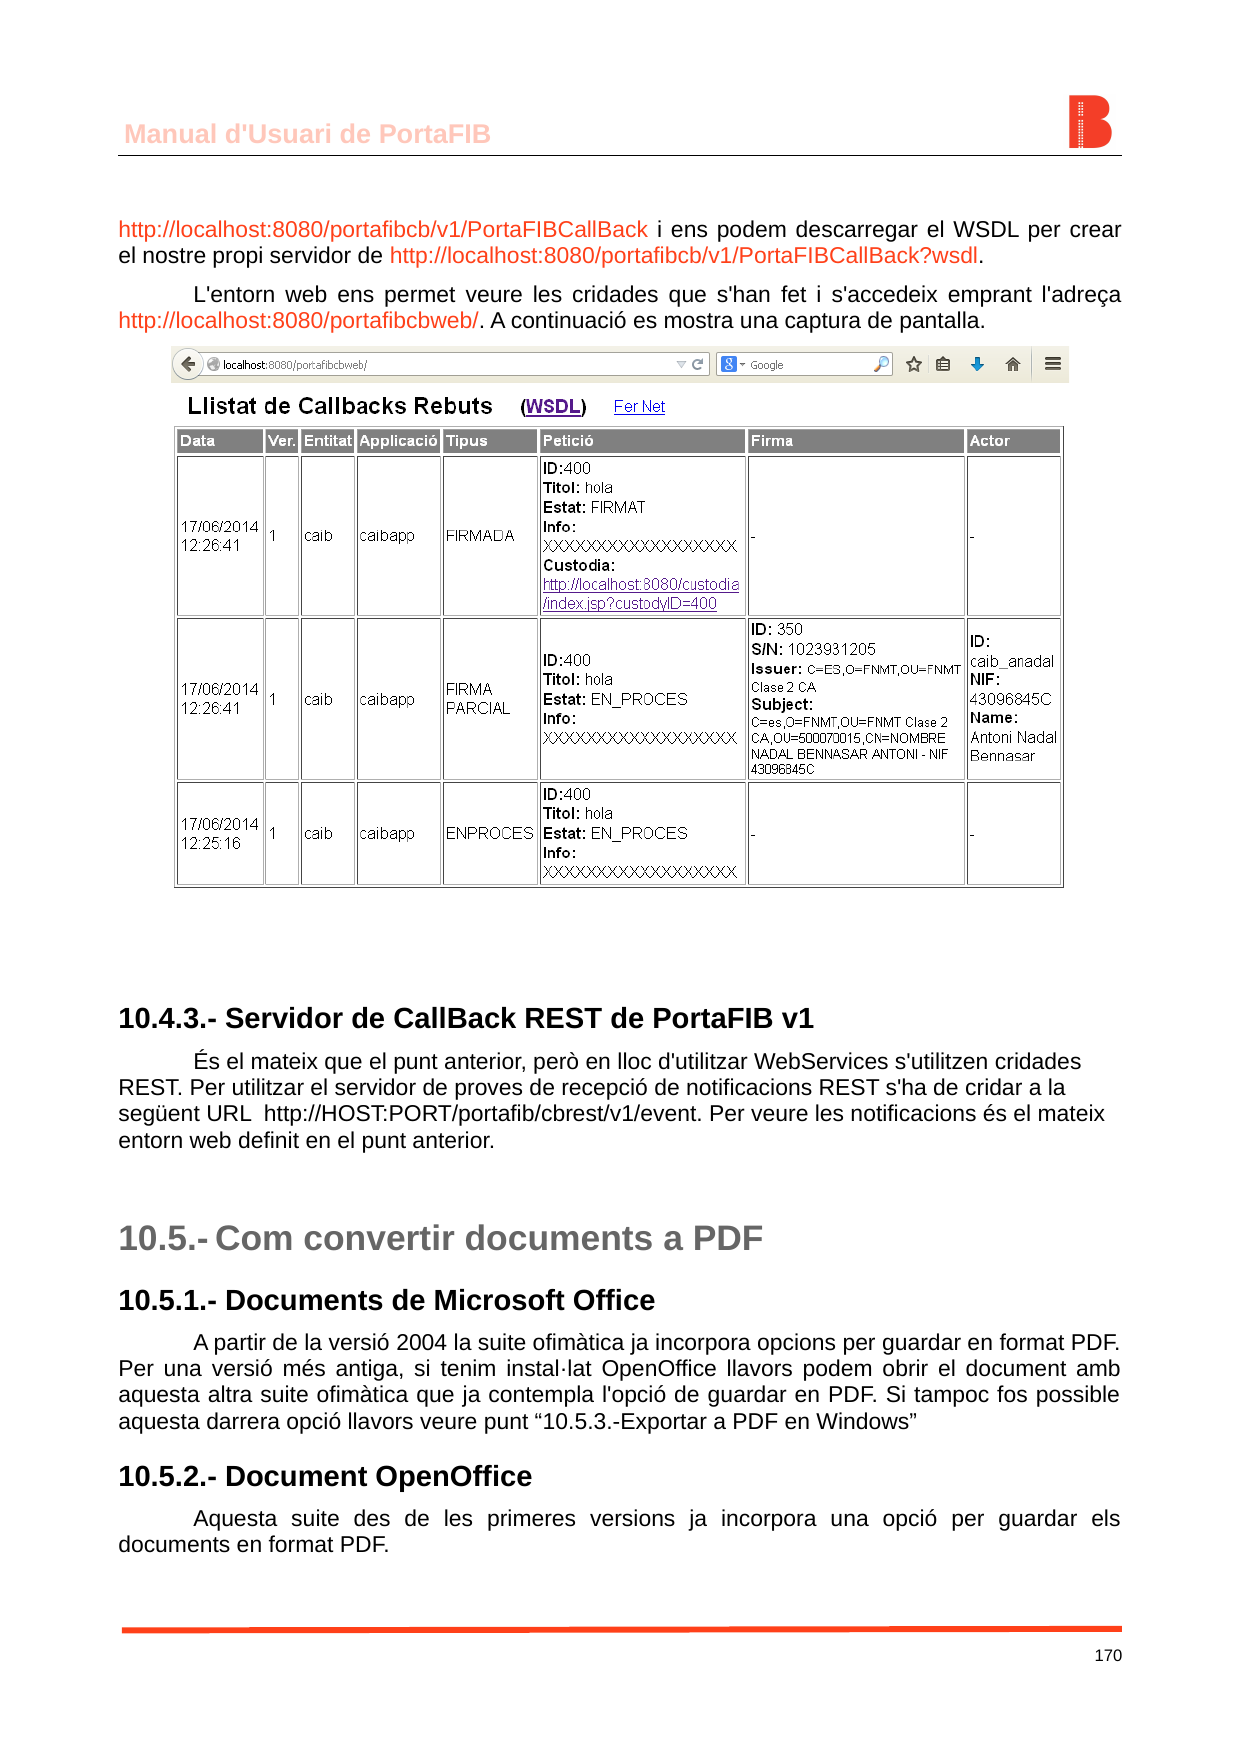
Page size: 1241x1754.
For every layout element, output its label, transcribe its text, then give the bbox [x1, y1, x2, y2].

text L'entorn web ens permet veure les cridades que s'han fet i s'accedeix emprant l'adreça http://localhost:8080/portafibcbweb/. A continuació es mostra una captura de pantalla. [118, 281, 1122, 334]
text A partir de la versió 2004 la suite ofimàtica ja incorpora opcions per guardar en format PDF. Per una versió més antiga, si tenim instal·lat OpenOffice llavors podem obrir el document amb aquesta altra suite ofimàtica que ja contempla l'opció de guardar en PDF. Si tampoc fos possible aquesta darrera opció llavors veure punt “10.5.3.-Exportar a PDF en Windows” [118, 1329, 1122, 1434]
subtitle Com convertir documents a PDF [118, 1217, 1122, 1258]
picture [171, 346, 1070, 899]
text És el mateix que el punt anterior, però en lloc d'utilitzar WebServices s'utilitzen cridades REST. Per utilitzar el servidor de proves de recepció de notificacions REST s'ha de cridar a la següent URL http://HOST:PORT/portafib/cbrest/v1/event. Per veure les notificacions és el mateix entorn web definit en el punt anterior. [118, 1048, 1122, 1153]
subtitle Documents de Microsoft Office [118, 1283, 1122, 1316]
text http://localhost:8080/portafibcb/v1/PortaFIBCallBack i ens podem descarregar el WSDL per crear el nostre propi servidor de http://localhost:8080/portafibcb/v1/PortaFIBCallBack?wsdl. [118, 216, 1122, 268]
subtitle Document OpenOffice [118, 1459, 1122, 1493]
subtitle Servidor de CallBack REST de PortaFIB v1 [118, 1002, 1122, 1035]
picture [1063, 94, 1117, 150]
text Aquesta suite des de les primeres versions ja incorpora una opció per guardar els documents en format PDF. [118, 1505, 1122, 1558]
